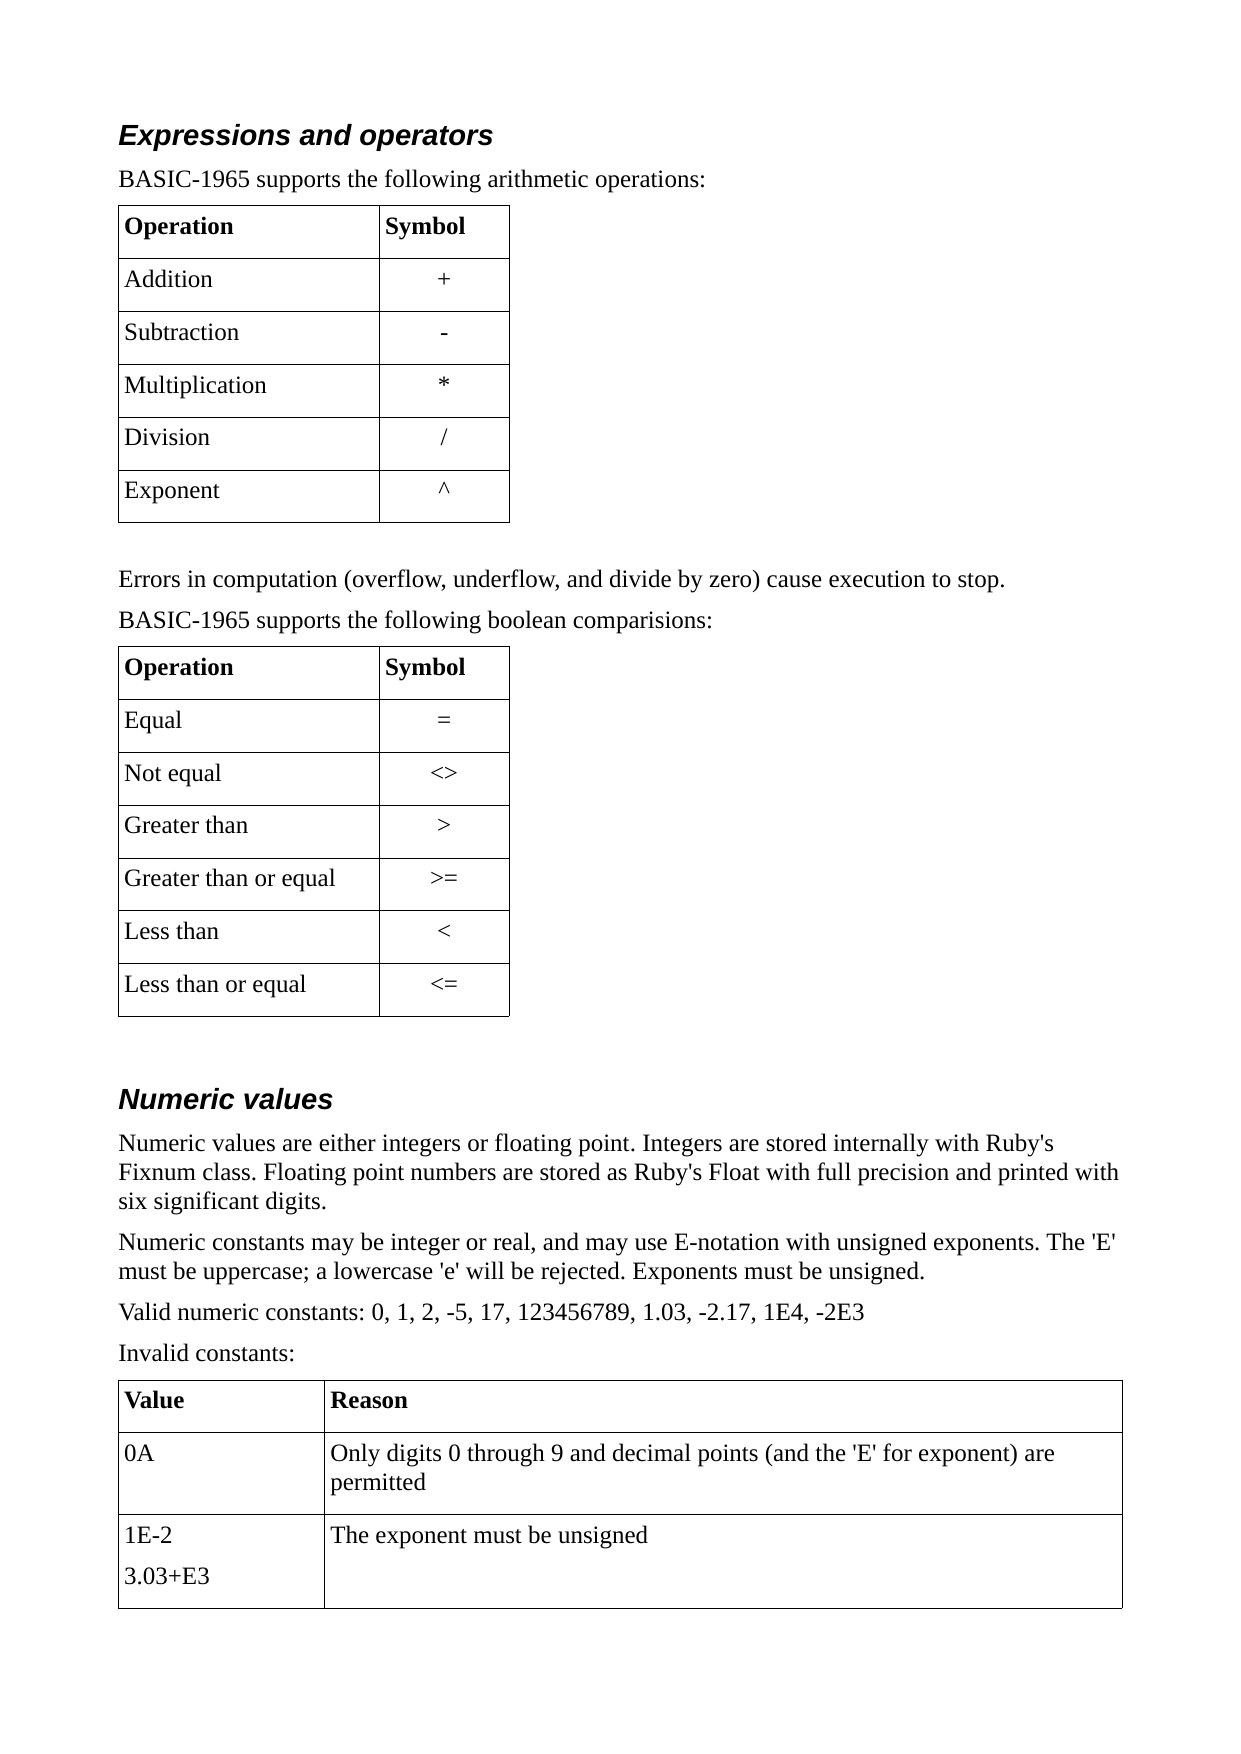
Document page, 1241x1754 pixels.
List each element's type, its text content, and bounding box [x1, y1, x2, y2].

table_header Reason [325, 1381, 1122, 1432]
table_cell Exponent [119, 471, 379, 522]
table_cell / [380, 418, 509, 469]
text Valid numeric constants: 0, 1, 2, -5, 17, 123456789, 1.03, -2.17, 1E4, -2E3 [118, 1297, 1122, 1326]
table_cell Equal [119, 700, 379, 752]
text BASIC-1965 supports the following arithmetic operations: [118, 164, 1122, 193]
table_header Symbol [380, 206, 509, 258]
table_header Operation [119, 647, 379, 699]
table_cell + [380, 259, 509, 311]
text Numeric constants may be integer or real, and may use E-notation with unsigned exponents. The 'E' must be uppercase; a lowercase 'e' will be rejected. Exponents must be unsigned. [118, 1227, 1122, 1284]
table_cell <= [380, 964, 509, 1016]
table_cell Less than [119, 911, 379, 963]
table_cell Greater than or equal [119, 859, 379, 910]
table_cell - [380, 312, 509, 364]
table_cell >= [380, 859, 509, 910]
table_cell Only digits 0 through 9 and decimal points (and the 'E' for exponent) are permitted [325, 1433, 1122, 1514]
table_cell > [380, 806, 509, 857]
table_cell Greater than [119, 806, 379, 857]
table_cell <> [380, 753, 509, 804]
table_header Operation [119, 206, 379, 258]
subtitle Expressions and operators [118, 118, 1122, 152]
text Numeric values are either integers or floating point. Integers are stored internally with Ruby's Fixnum class. Floating point numbers are stored as Ruby's Float with full precision and printed with six significant digits. [118, 1128, 1122, 1214]
table_cell Not equal [119, 753, 379, 804]
table_cell The exponent must be unsigned [325, 1515, 1122, 1608]
table_cell 0A [119, 1433, 324, 1514]
text Invalid constants: [118, 1338, 1122, 1367]
table_header Value [119, 1381, 324, 1432]
table_cell 1E-2 3.03+E3 [119, 1515, 324, 1608]
table_cell ^ [380, 471, 509, 522]
table_cell < [380, 911, 509, 963]
table_cell Multiplication [119, 365, 379, 417]
subtitle Numeric values [118, 1082, 1122, 1116]
text Errors in computation (overflow, underflow, and divide by zero) cause execution to stop. [118, 564, 1122, 592]
table_cell * [380, 365, 509, 417]
table_cell Subtraction [119, 312, 379, 364]
table_cell Addition [119, 259, 379, 311]
text BASIC-1965 supports the following boolean comparisions: [118, 605, 1122, 634]
table_cell Less than or equal [119, 964, 379, 1016]
table_cell Division [119, 418, 379, 469]
table_cell = [380, 700, 509, 752]
table_header Symbol [380, 647, 509, 699]
